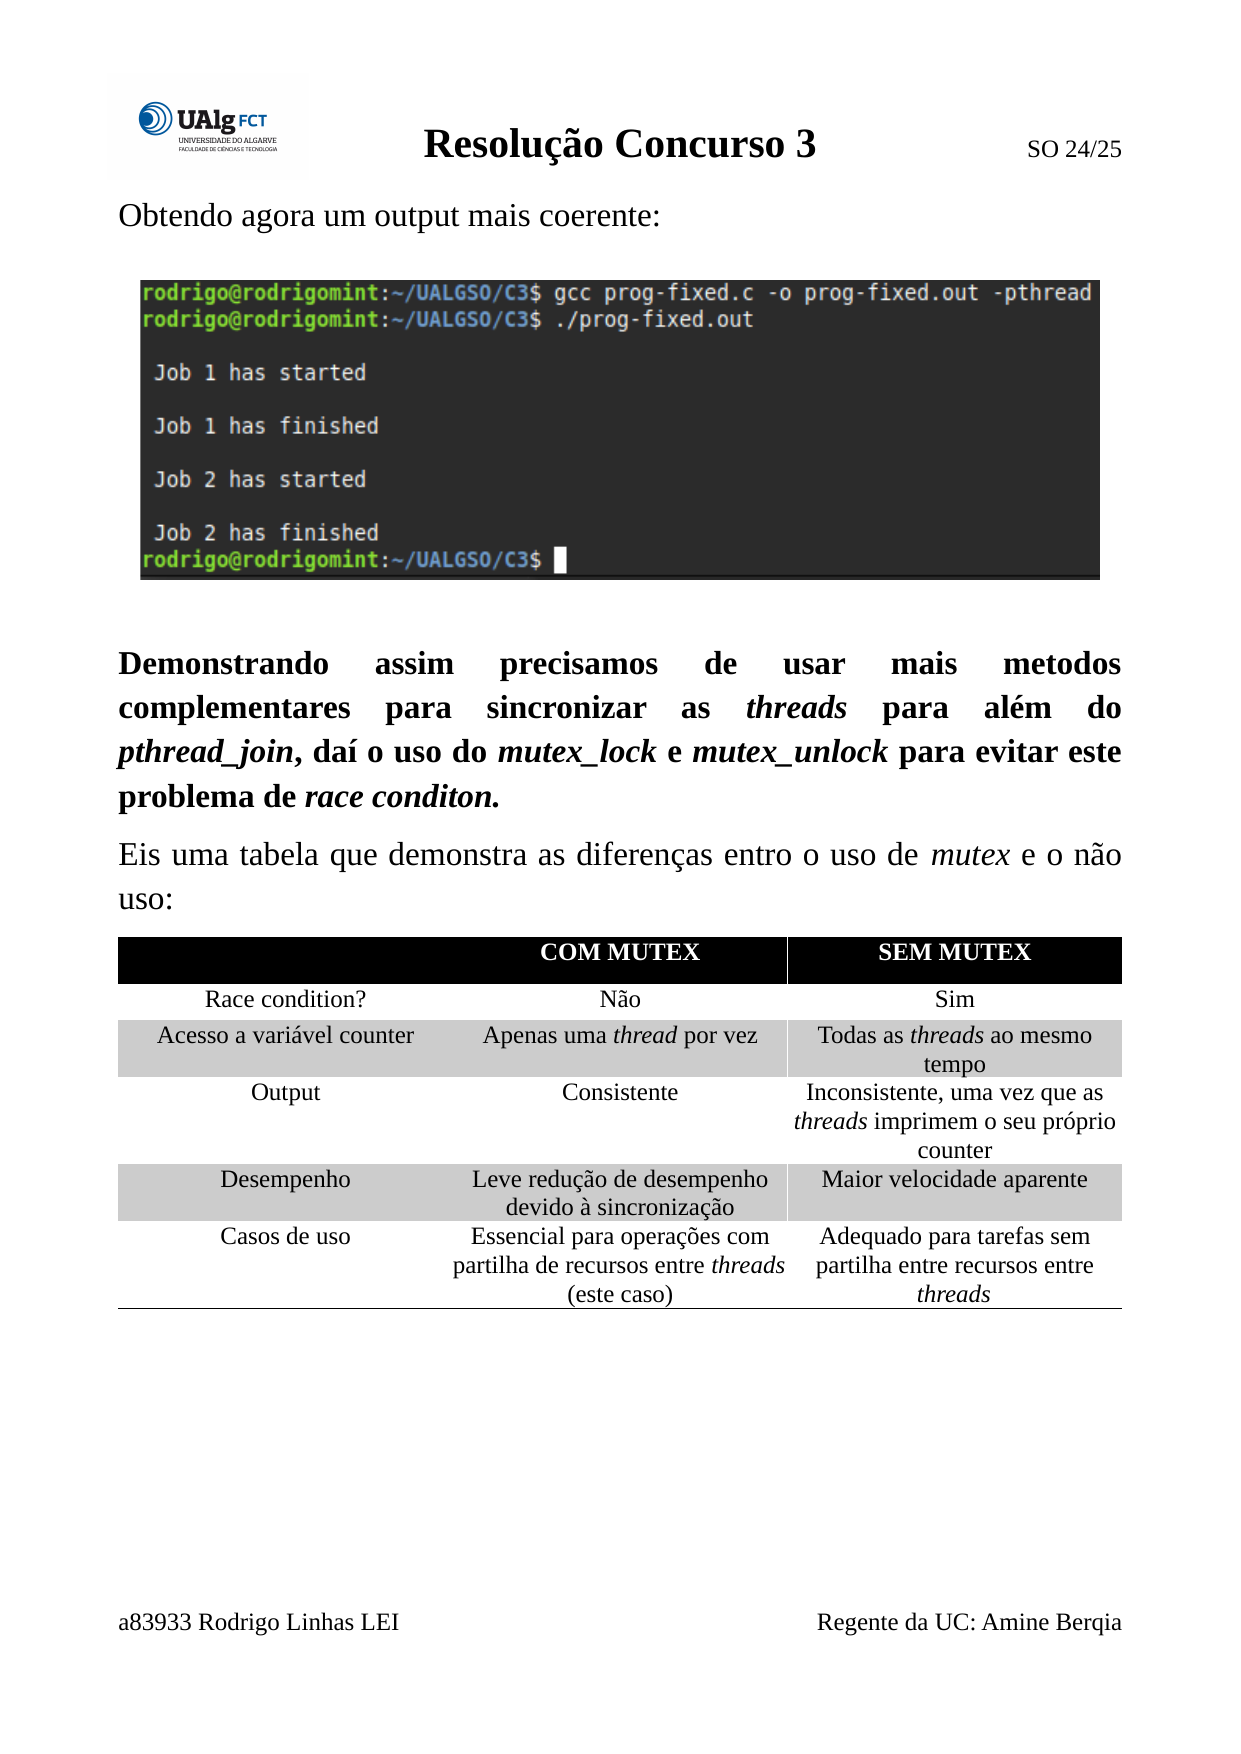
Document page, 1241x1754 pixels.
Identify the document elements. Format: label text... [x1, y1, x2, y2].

table_cell Apenas uma thread por vez [453, 1020, 787, 1077]
table_cell Sim [788, 984, 1122, 1020]
table_cell Não [453, 984, 787, 1020]
table_cell Desempenho [118, 1164, 453, 1221]
table_cell Consistente [453, 1078, 787, 1164]
text Eis uma tabela que demonstra as diferenças entro o uso de mutex e o não uso: [118, 834, 1122, 917]
table_cell Race condition? [118, 984, 453, 1020]
table_cell Casos de uso [118, 1221, 453, 1307]
table_cell Maior velocidade aparente [788, 1164, 1122, 1221]
table_header [118, 937, 453, 984]
table_header COM MUTEX [453, 937, 787, 984]
table_cell Acesso a variável counter [118, 1020, 453, 1077]
text Obtendo agora um output mais coerente: [118, 196, 1122, 234]
table_cell Todas as threads ao mesmo tempo [788, 1020, 1122, 1077]
picture [106, 73, 310, 180]
picture [140, 280, 1100, 580]
table_cell Leve redução de desempenho devido à sincronização [453, 1164, 787, 1221]
table_cell Adequado para tarefas sem partilha entre recursos entre threads [788, 1221, 1122, 1307]
table_header SEM MUTEX [788, 937, 1122, 984]
text Demonstrando assim precisamos de usar mais metodos complementares para sincronizar as threads para além do pthread_join, daí o uso do mutex_lock e mutex_unlock para evitar este problema de race conditon. [118, 644, 1122, 814]
table_cell Essencial para operações com partilha de recursos entre threads (este caso) [453, 1221, 787, 1307]
table_cell Inconsistente, uma vez que as threads imprimem o seu próprio counter [788, 1078, 1122, 1164]
table_cell Output [118, 1078, 453, 1164]
